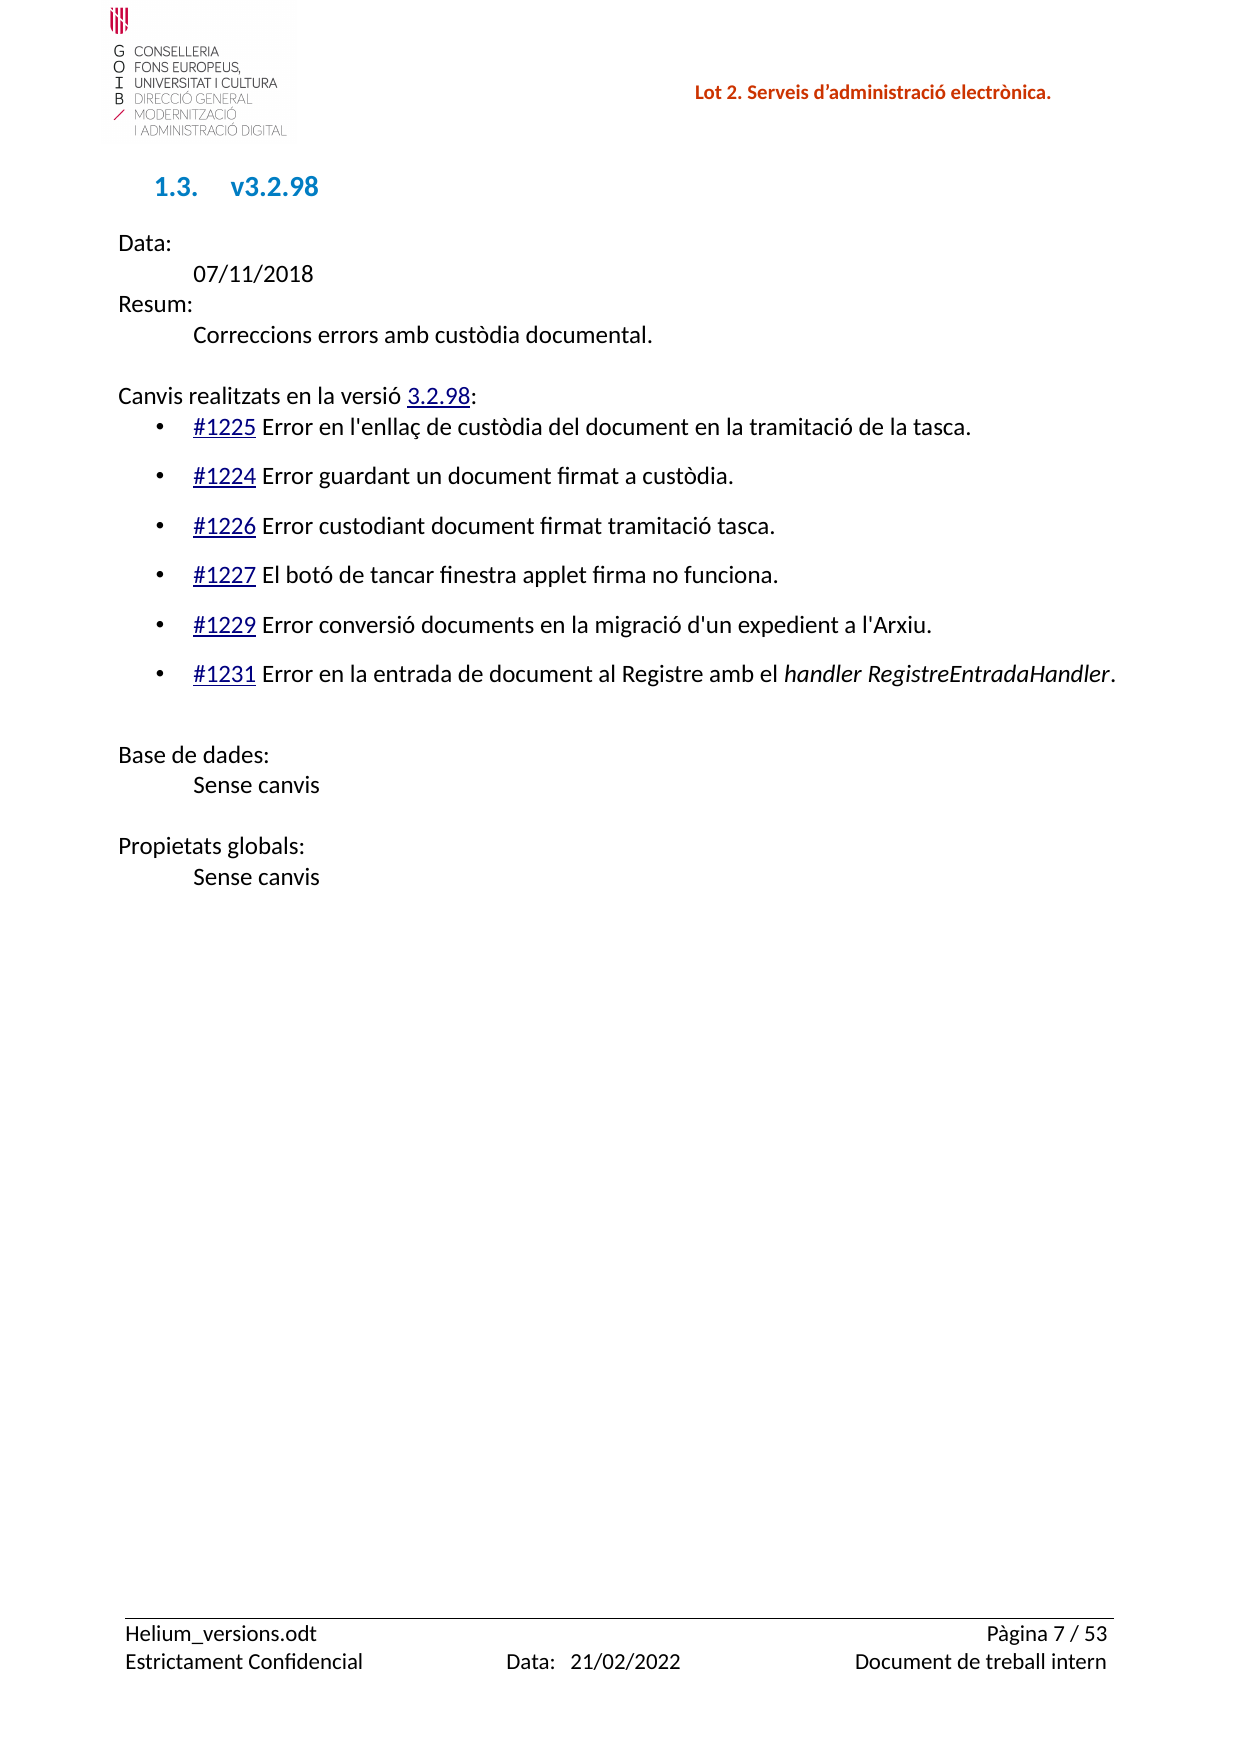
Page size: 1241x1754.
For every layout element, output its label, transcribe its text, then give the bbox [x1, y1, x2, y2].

text Resum: [118, 289, 1122, 319]
text Data: [118, 228, 1122, 258]
text Canvis realitzats en la versió 3.2.98: [118, 380, 1122, 411]
text Base de dades: [118, 739, 1122, 769]
text Propietats globals: [118, 830, 1122, 861]
picture [100, 0, 297, 144]
text 07/11/2018 [118, 258, 1122, 289]
list #1226 Error custodiant document firmat tramitació tasca. [156, 510, 1122, 540]
list #1229 Error conversió documents en la migració d'un expedient a l'Arxiu. [156, 609, 1122, 639]
text Correccions errors amb custòdia documental. [118, 319, 1122, 350]
list #1224 Error guardant un document firmat a custòdia. [156, 460, 1122, 491]
list #1227 El botó de tancar finestra applet firma no funciona. [156, 559, 1122, 590]
text Sense canvis [118, 769, 1122, 800]
subtitle v3.2.98 [153, 168, 1122, 204]
list #1225 Error en l'enllaç de custòdia del document en la tramitació de la tasca. [156, 411, 1122, 441]
text Sense canvis [118, 861, 1122, 891]
list #1231 Error en la entrada de document al Registre amb el handler RegistreEntradaHandler. [156, 659, 1122, 689]
